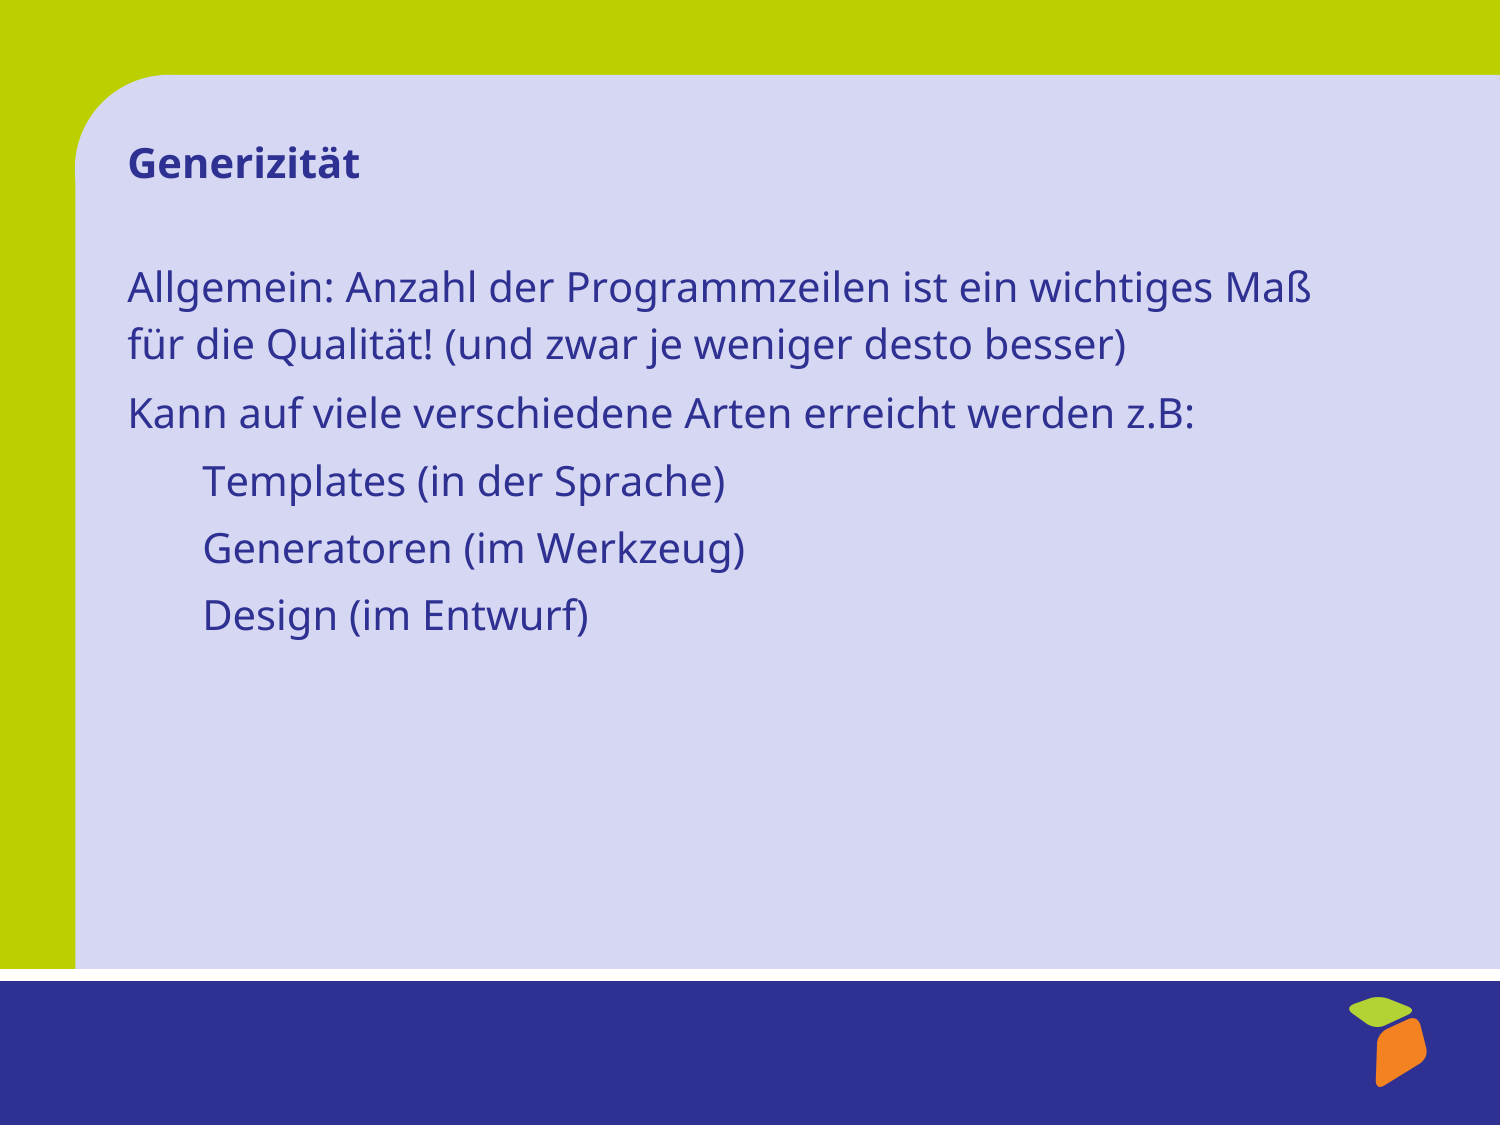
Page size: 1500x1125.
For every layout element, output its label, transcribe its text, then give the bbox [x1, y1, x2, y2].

title Generizität [112, 112, 1388, 213]
picture [0, 981, 1500, 1125]
list Allgemein: Anzahl der Programmzeilen ist ein wichtiges Maß für die Qualität! (und zwar je weniger desto besser) Kann auf viele verschiedene Arten erreicht werden z.B: Templates (in der Sprache) Generatoren (im Werkzeug) Design (im Entwurf) [112, 249, 1388, 1038]
